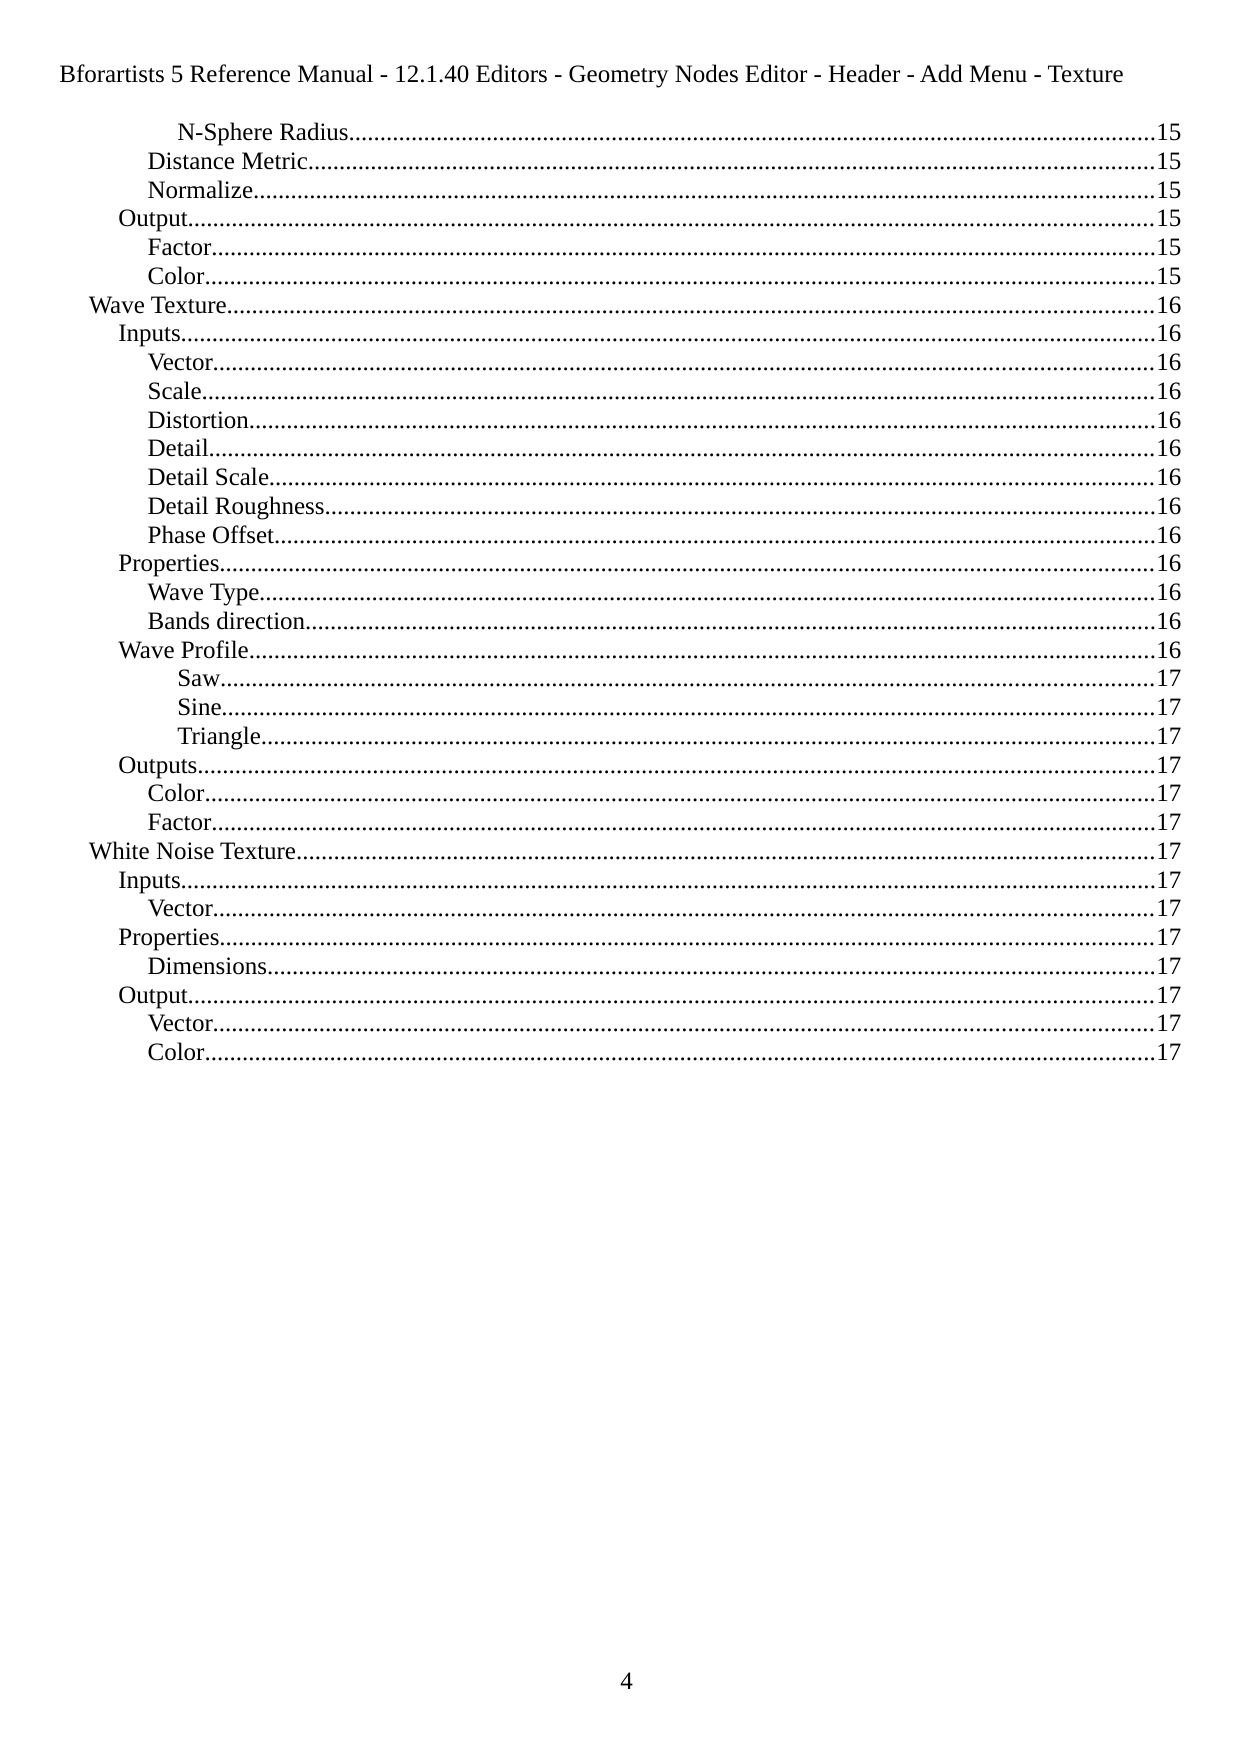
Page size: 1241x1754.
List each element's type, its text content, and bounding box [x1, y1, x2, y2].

text Color 15 [147, 261, 1181, 290]
text Inputs 16 [118, 318, 1181, 347]
text Dimensions 17 [147, 951, 1181, 980]
text Outputs 17 [118, 750, 1181, 778]
text Vector 17 [147, 893, 1181, 922]
text Detail 16 [147, 433, 1181, 462]
text Detail Scale 16 [147, 462, 1181, 491]
text Inputs 17 [118, 865, 1181, 893]
text Sine 17 [177, 692, 1181, 721]
text Wave Texture 16 [88, 290, 1181, 318]
text Properties 17 [118, 922, 1181, 951]
text Output 15 [118, 203, 1181, 232]
text Color 17 [147, 778, 1181, 807]
text Scale 16 [147, 376, 1181, 405]
text Distance Metric 15 [147, 146, 1181, 175]
text Phase Offset 16 [147, 520, 1181, 548]
text Vector 16 [147, 347, 1181, 376]
text Factor 17 [147, 807, 1181, 836]
text Bands direction 16 [147, 606, 1181, 635]
text Factor 15 [147, 232, 1181, 261]
text Color 17 [147, 1037, 1181, 1066]
text Output 17 [118, 980, 1181, 1008]
text Saw 17 [177, 663, 1181, 692]
text Normalize 15 [147, 175, 1181, 203]
text Wave Profile 16 [118, 635, 1181, 663]
text Wave Type 16 [147, 577, 1181, 606]
text Properties 16 [118, 548, 1181, 577]
text N-Sphere Radius 15 [177, 117, 1181, 146]
text Detail Roughness 16 [147, 491, 1181, 520]
text Distortion 16 [147, 405, 1181, 433]
text Triangle 17 [177, 721, 1181, 750]
text White Noise Texture 17 [88, 836, 1181, 865]
text Vector 17 [147, 1008, 1181, 1037]
